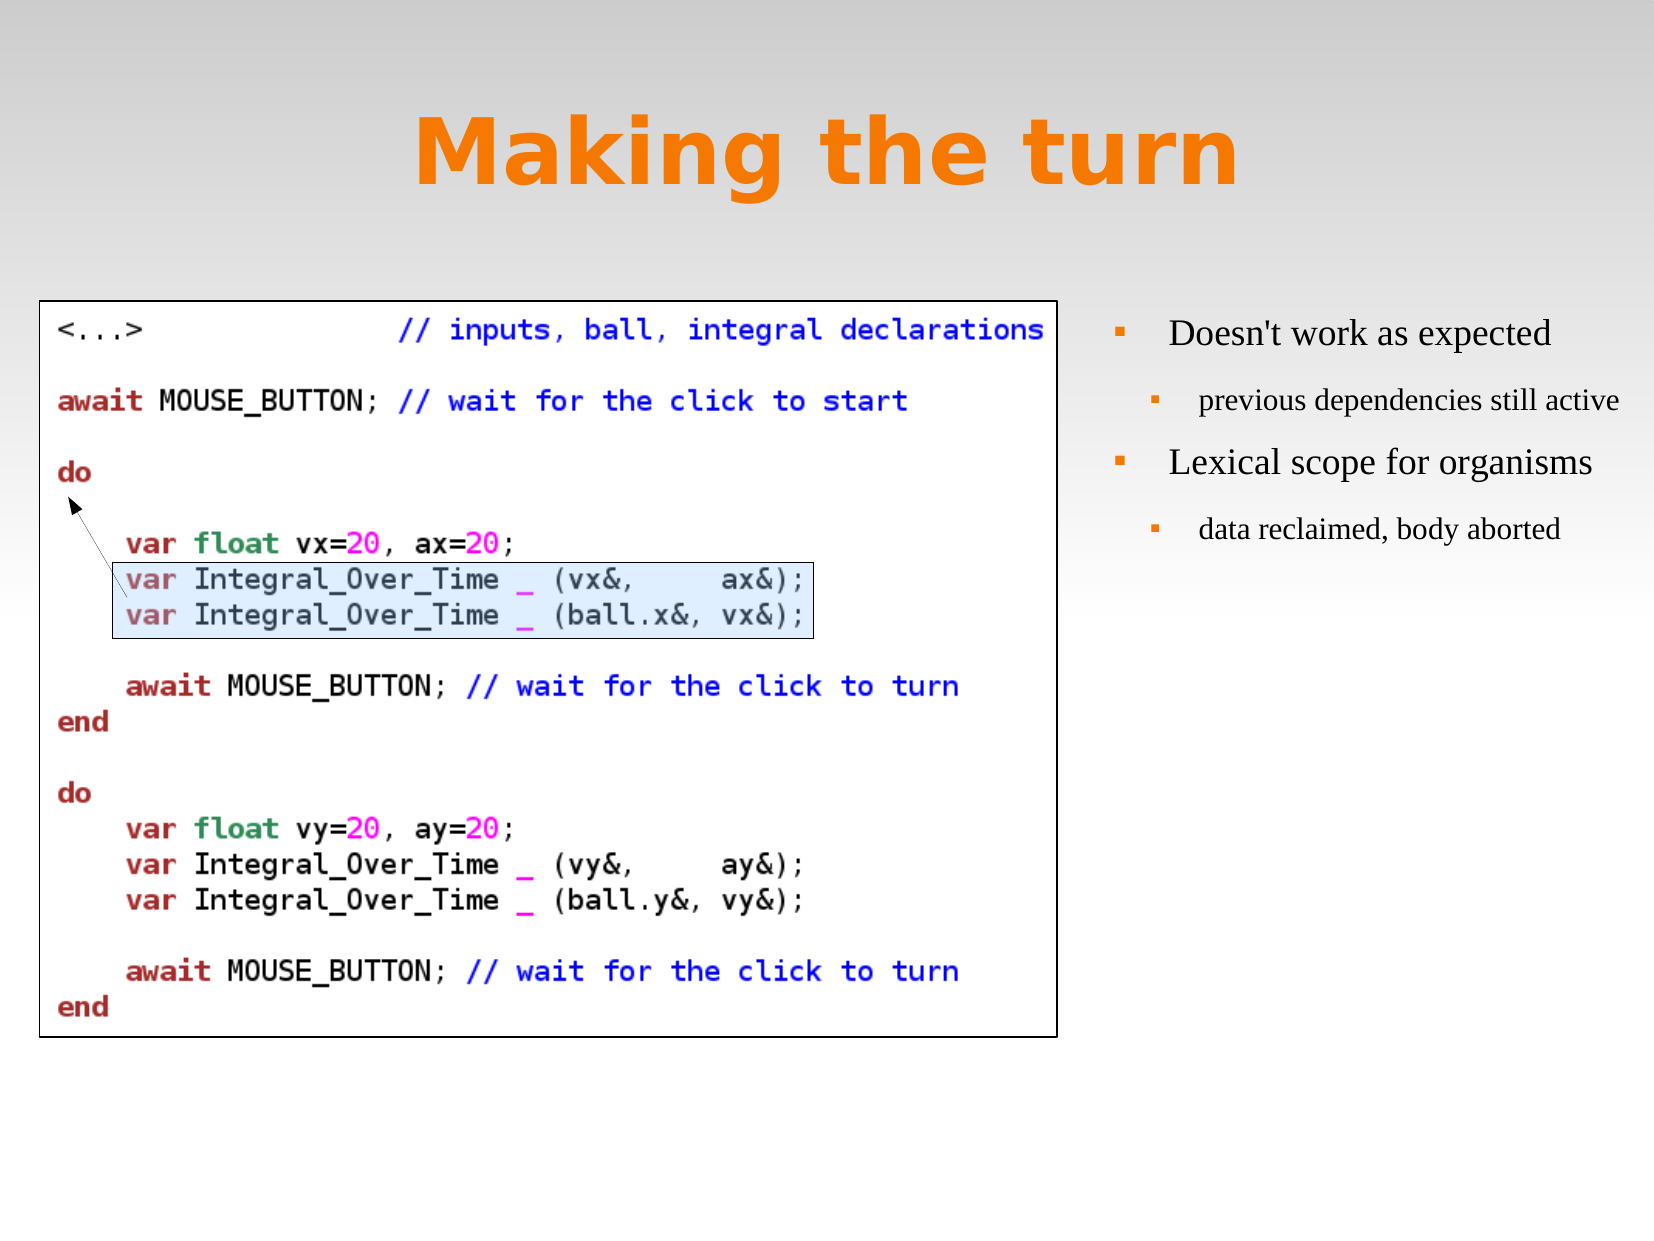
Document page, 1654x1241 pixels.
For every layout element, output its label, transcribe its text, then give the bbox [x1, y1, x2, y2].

title Making the turn [82, 49, 1571, 257]
picture [40, 301, 1057, 1037]
list Doesn't work as expected previous dependencies still active Lexical scope for organisms data reclaimed, body aborted [1026, 311, 1654, 988]
text_box [112, 562, 814, 639]
